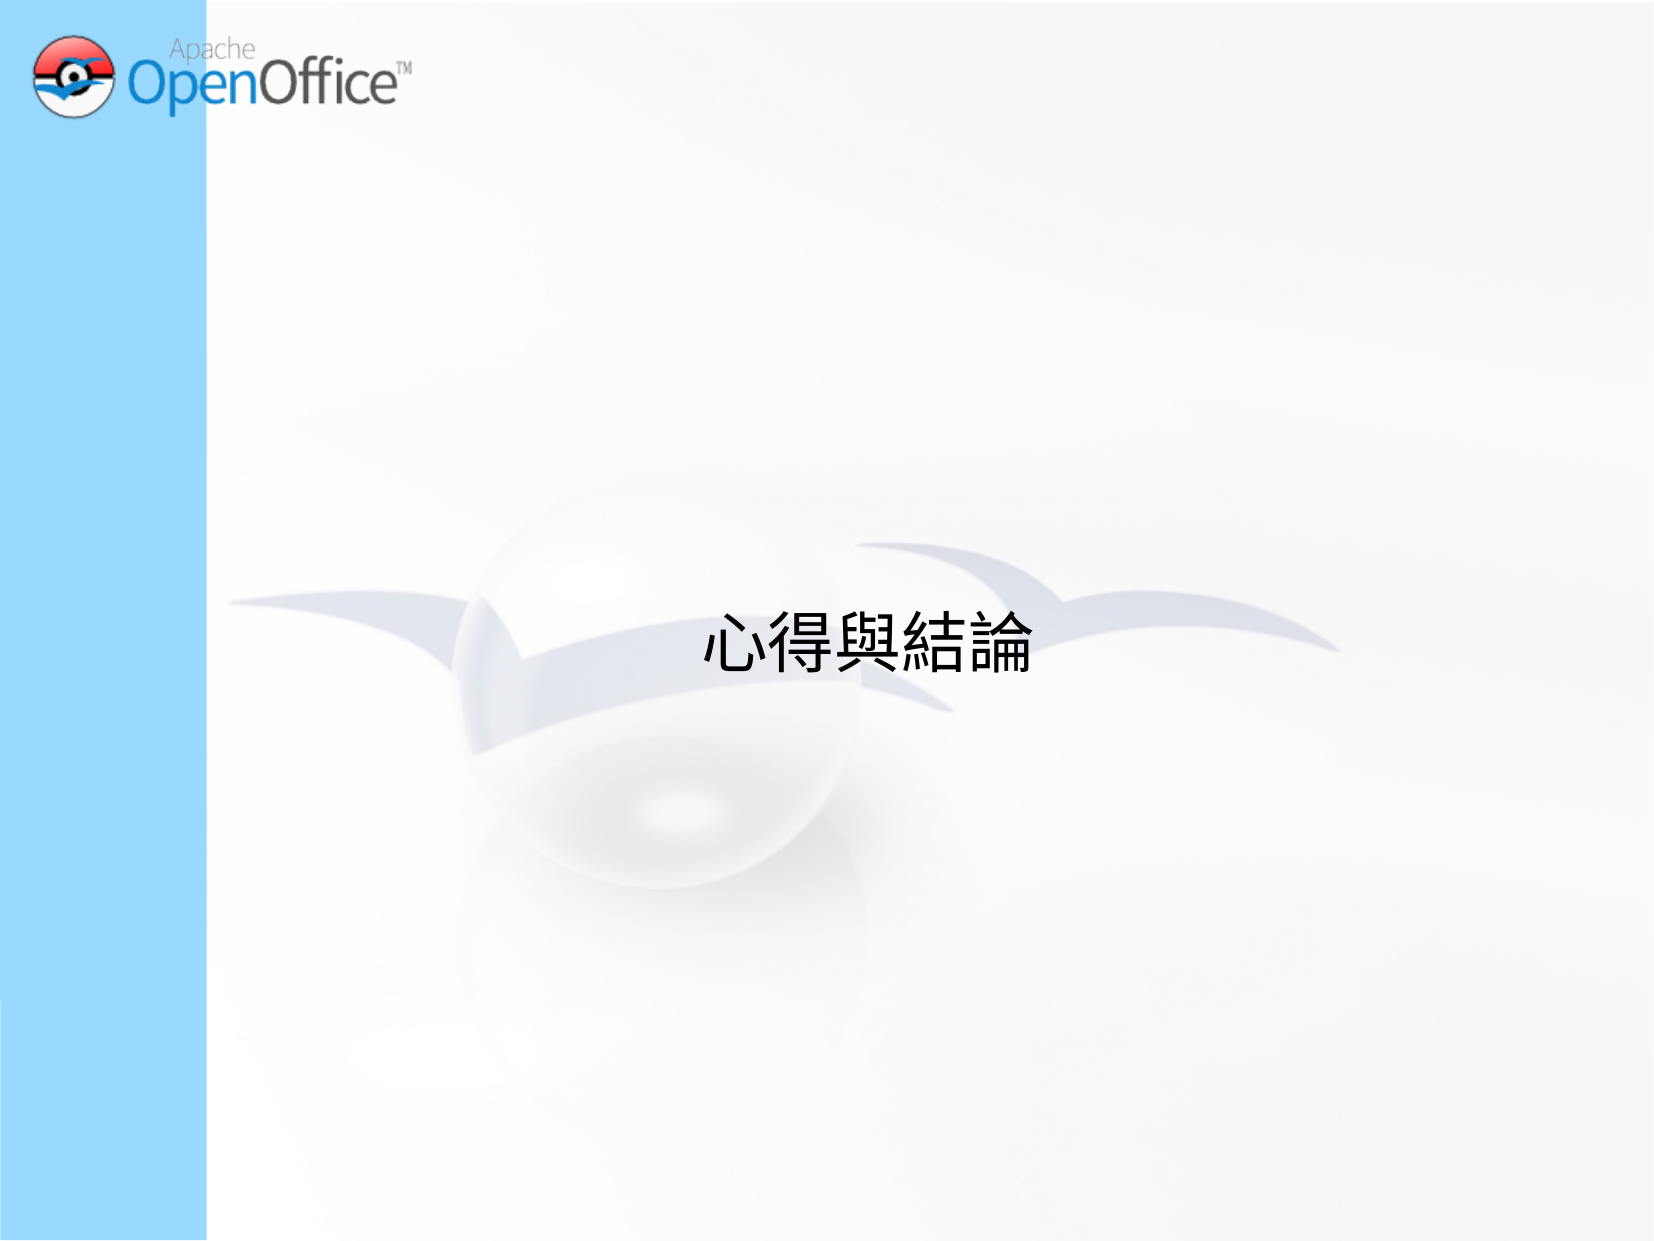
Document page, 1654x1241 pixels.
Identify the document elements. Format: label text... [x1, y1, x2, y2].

subtitle 心得與結論 [165, 108, 1571, 1168]
picture [31, 2, 1654, 1241]
